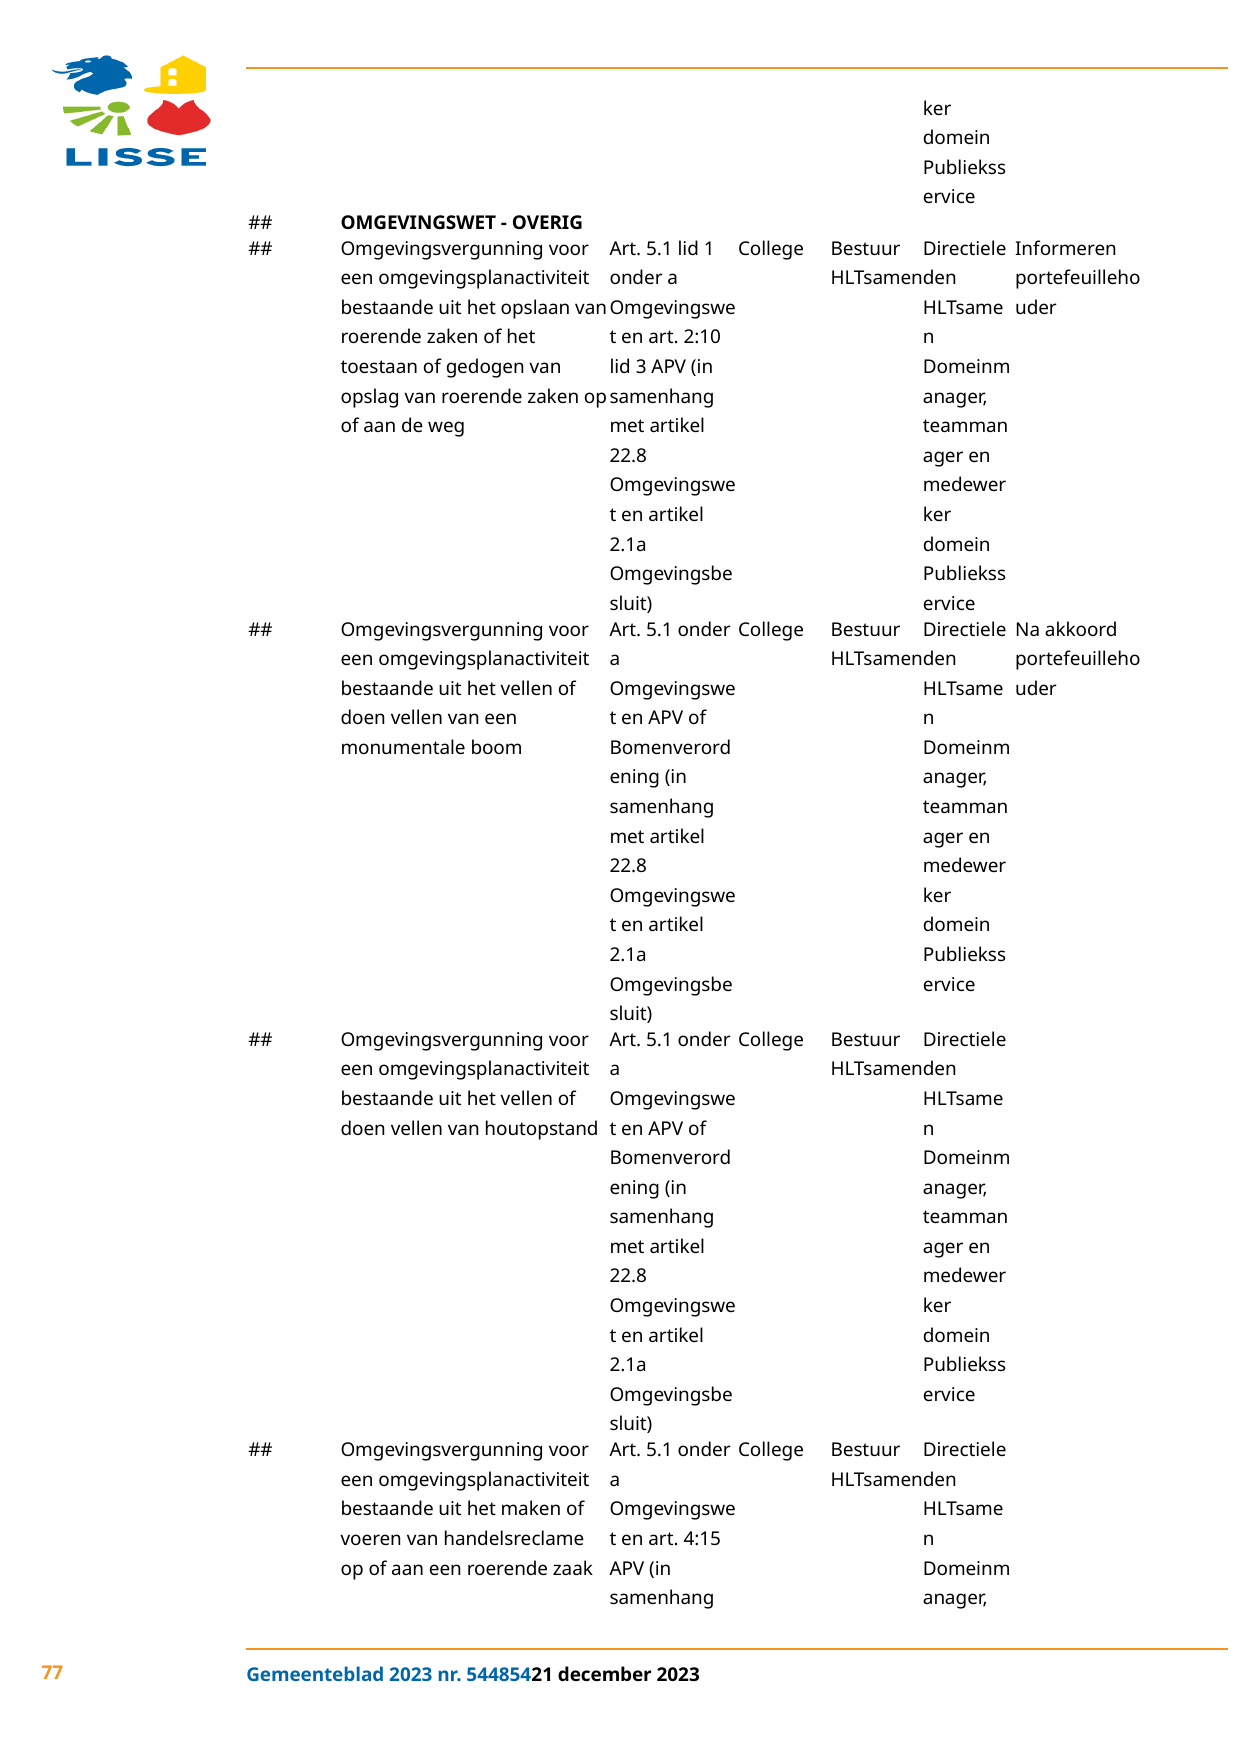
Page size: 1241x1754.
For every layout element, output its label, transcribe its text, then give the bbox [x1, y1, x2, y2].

table_cell College [738, 235, 830, 616]
table_cell [830, 209, 923, 235]
table_cell Bestuur HLTsamen [830, 235, 923, 616]
table_cell ## [248, 1026, 340, 1436]
table_cell Directieleden HLTsamen Domeinmanager, teammanager en medewerker domein Publieksservice [923, 235, 1015, 616]
table_cell Omgevingsvergunning voor een omgevingsplanactiviteit bestaande uit het maken of voeren van handelsreclame op of aan een roerende zaak [340, 1436, 609, 1610]
table_cell ## [248, 616, 340, 1026]
table_cell OMGEVINGSWET - OVERIG [340, 209, 609, 235]
table_cell ## [248, 209, 340, 235]
table_cell Directieleden HLTsamen Domeinmanager, teammanager en medewerker domein Publieksservice [923, 1026, 1015, 1436]
table_cell [248, 95, 340, 209]
table_cell Directieleden HLTsamen Domeinmanager, [923, 1436, 1015, 1610]
table_cell College [738, 1436, 830, 1610]
table_cell College [738, 616, 830, 1026]
table_cell [1015, 1436, 1152, 1610]
table_cell Bestuur HLTsamen [830, 1026, 923, 1436]
table_cell Art. 5.1 onder a Omgevingswet en APV of Bomenverordening (in samenhang met artikel 22.8 Omgevingswet en artikel 2.1a Omgevingsbesluit) [609, 616, 738, 1026]
table_cell College [738, 1026, 830, 1436]
table_cell [1015, 209, 1152, 235]
table_cell [1015, 95, 1152, 209]
table_cell Directieleden HLTsamen Domeinmanager, teammanager en medewerker domein Publieksservice [923, 616, 1015, 1026]
table_cell [1015, 1026, 1152, 1436]
table_cell Na akkoord portefeuillehouder [1015, 616, 1152, 1026]
table_cell Omgevingsvergunning voor een omgevingsplanactiviteit bestaande uit het vellen of doen vellen van houtopstand [340, 1026, 609, 1436]
table_cell [738, 95, 830, 209]
table_cell [923, 209, 1015, 235]
table_cell Informeren portefeuillehouder [1015, 235, 1152, 616]
table_cell ker domein Publieksservice [923, 95, 1015, 209]
table_cell Omgevingsvergunning voor een omgevingsplanactiviteit bestaande uit het vellen of doen vellen van een monumentale boom [340, 616, 609, 1026]
table_cell Bestuur HLTsamen [830, 616, 923, 1026]
table_cell ## [248, 1436, 340, 1610]
table_cell Omgevingsvergunning voor een omgevingsplanactiviteit bestaande uit het opslaan van roerende zaken of het toestaan of gedogen van opslag van roerende zaken op of aan de weg [340, 235, 609, 616]
table_cell [340, 95, 609, 209]
table_cell [609, 95, 738, 209]
table_cell [738, 209, 830, 235]
table_cell Art. 5.1 onder a Omgevingswet en art. 4:15 APV (in samenhang [609, 1436, 738, 1610]
table_cell ## [248, 235, 340, 616]
table_cell [609, 209, 738, 235]
table_cell Bestuur HLTsamen [830, 1436, 923, 1610]
table_cell Art. 5.1 onder a Omgevingswet en APV of Bomenverordening (in samenhang met artikel 22.8 Omgevingswet en artikel 2.1a Omgevingsbesluit) [609, 1026, 738, 1436]
table_cell [830, 95, 923, 209]
table_cell Art. 5.1 lid 1 onder a Omgevingswet en art. 2:10 lid 3 APV (in samenhang met artikel 22.8 Omgevingswet en artikel 2.1a Omgevingsbesluit) [609, 235, 738, 616]
picture [41, 47, 231, 172]
